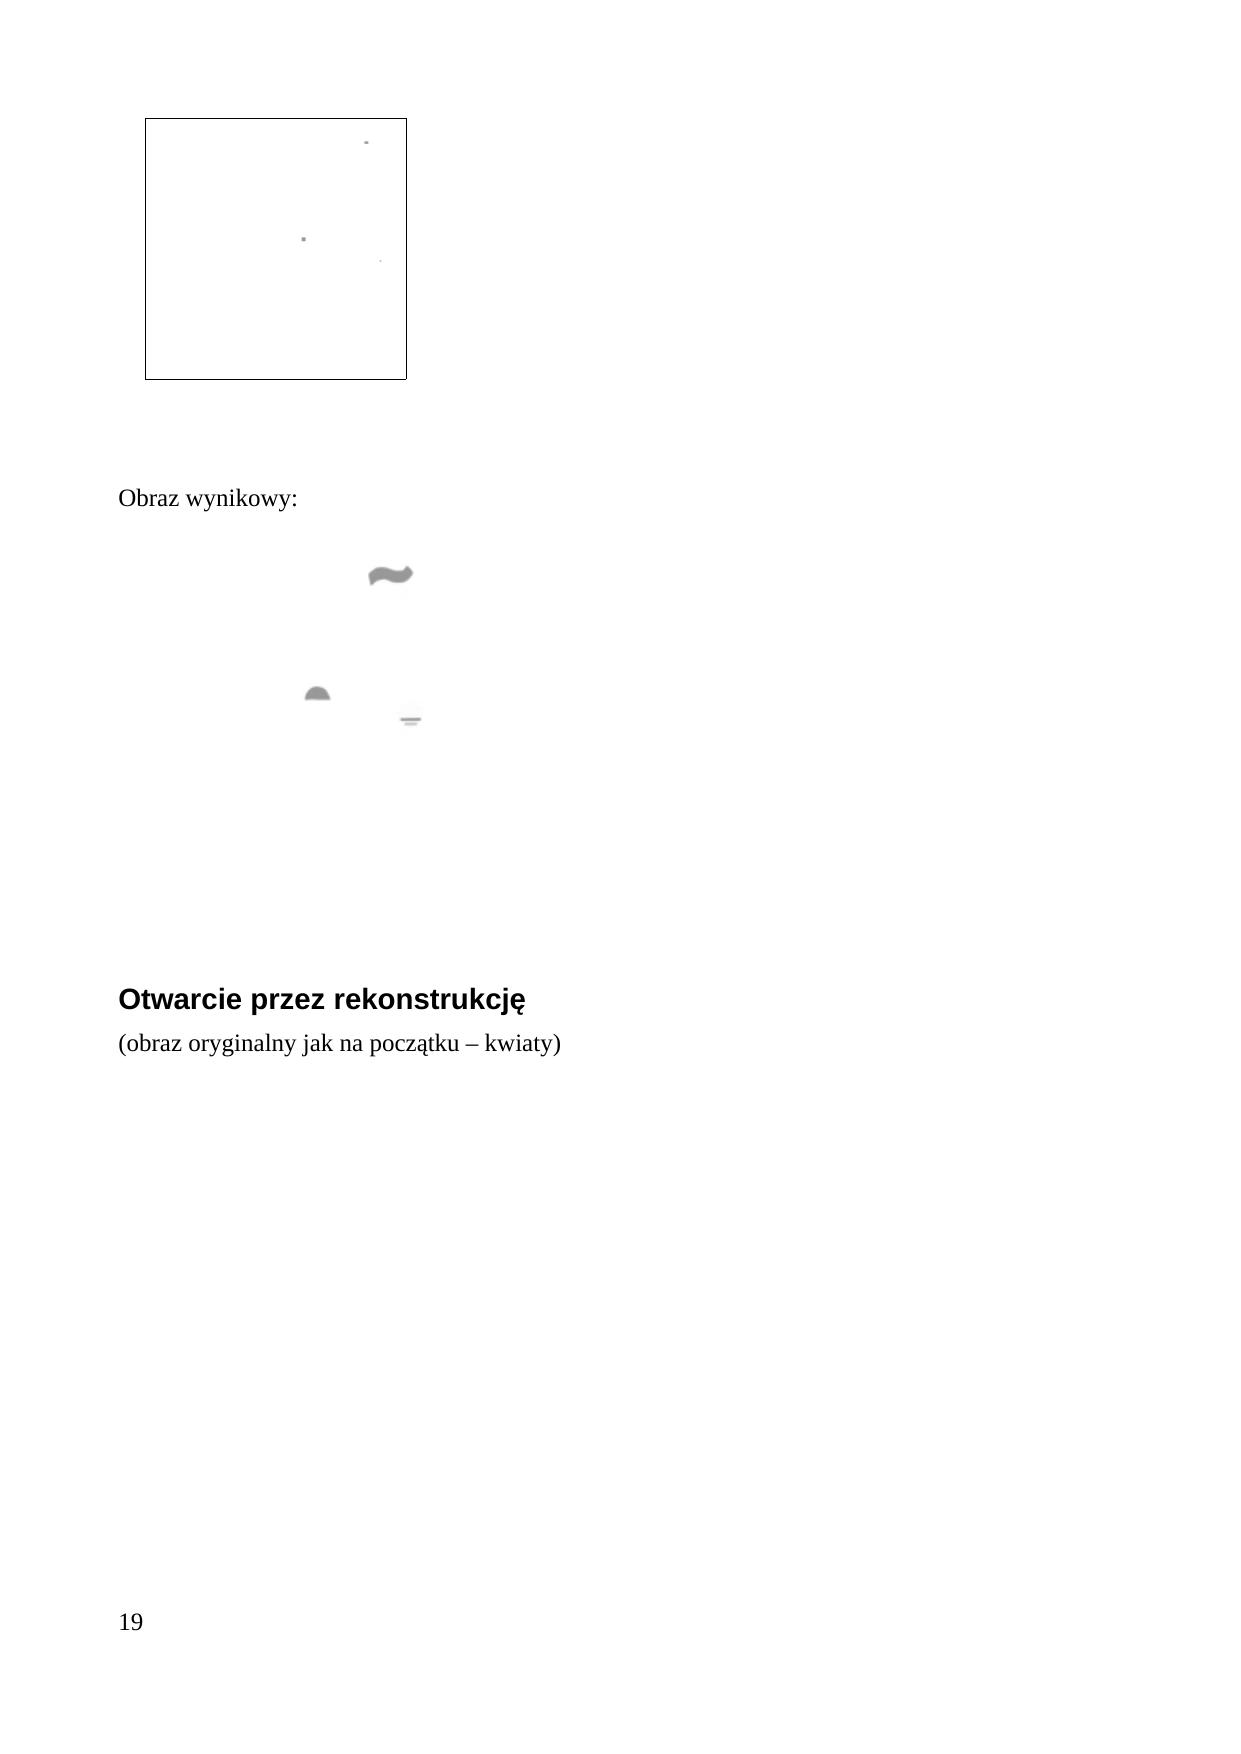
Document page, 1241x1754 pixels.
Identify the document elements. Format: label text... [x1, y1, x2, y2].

picture [147, 121, 403, 377]
text (obraz oryginalny jak na początku – kwiaty) [118, 1028, 1122, 1057]
text Obraz wynikowy: [118, 483, 1122, 512]
picture [126, 551, 439, 864]
subtitle Otwarcie przez rekonstrukcję [118, 982, 1122, 1016]
